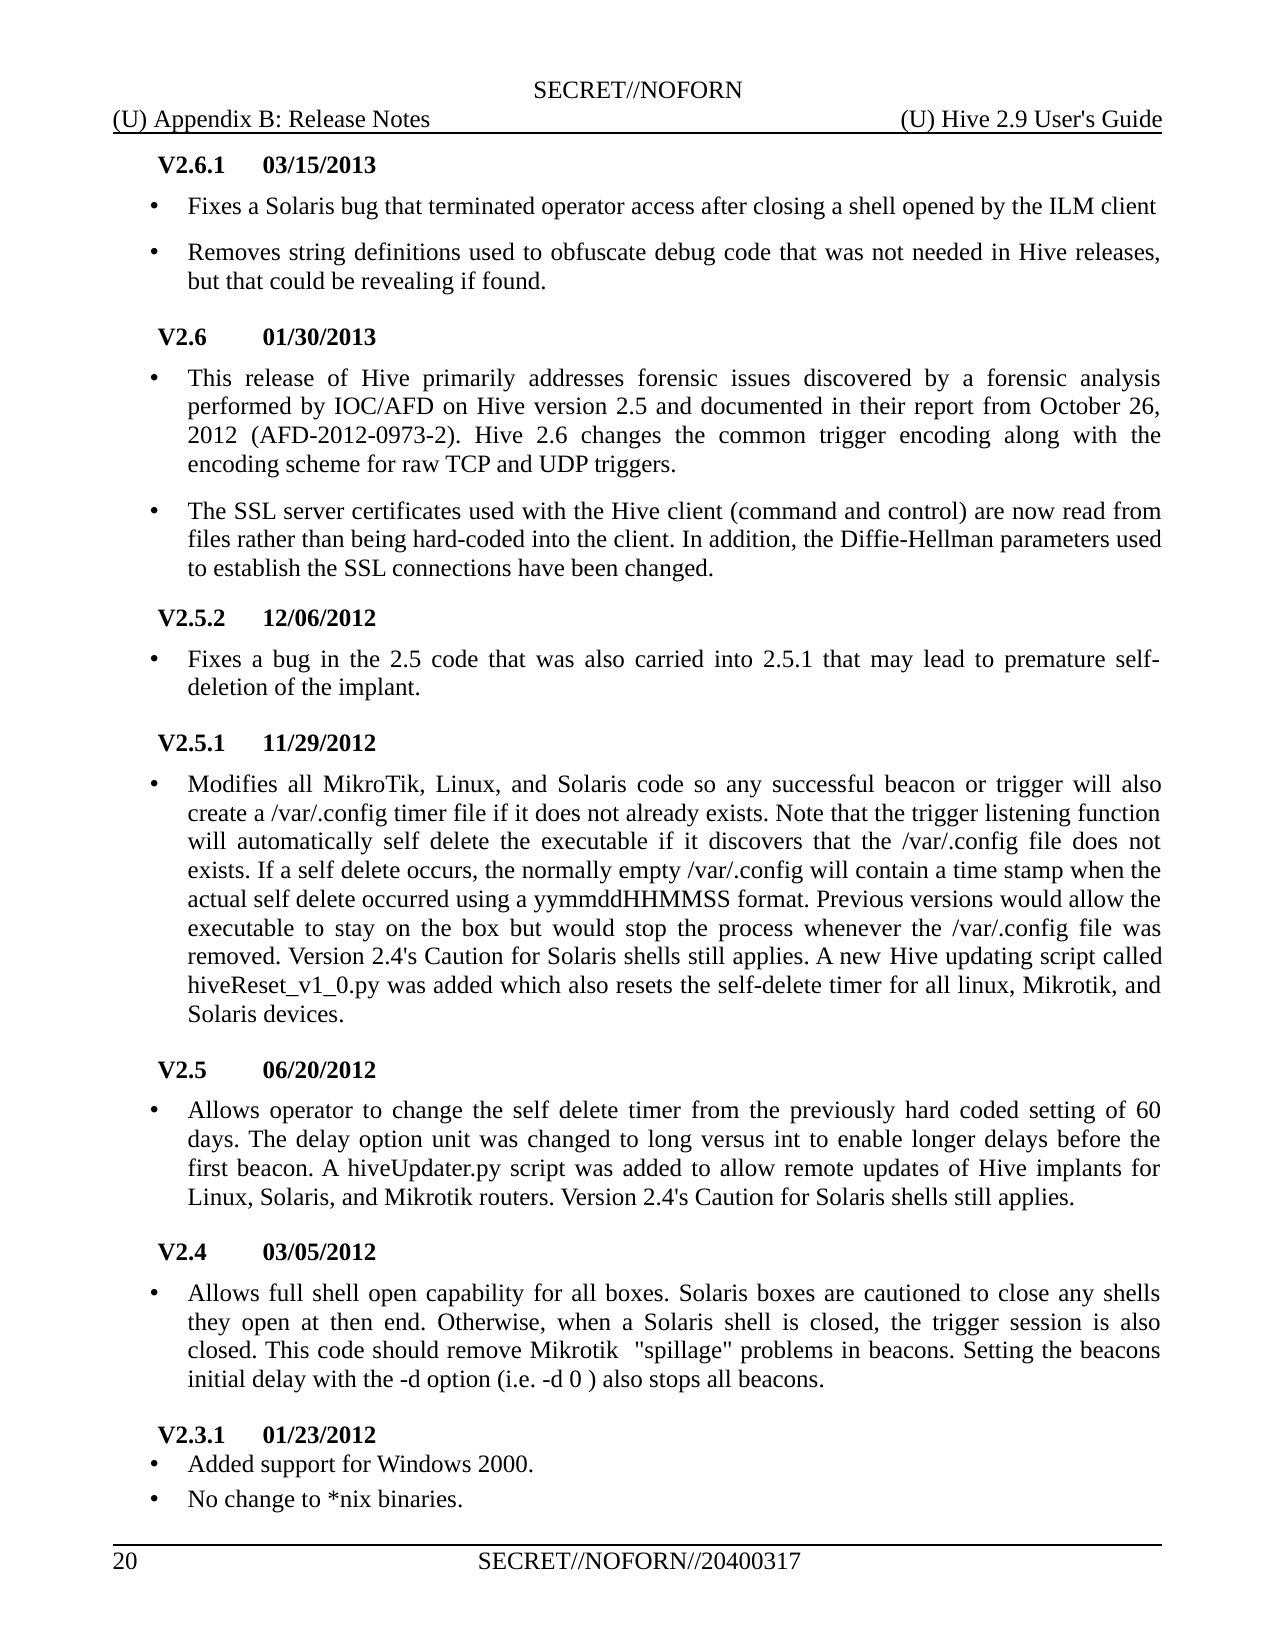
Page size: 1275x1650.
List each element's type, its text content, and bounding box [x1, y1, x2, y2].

subtitle V2.6.1 03/15/2013 [157, 150, 1162, 179]
subtitle V2.5.2 12/06/2012 [157, 603, 1162, 632]
list Allows full shell open capability for all boxes. Solaris boxes are cautioned to close any shells they open at then end. Otherwise, when a Solaris shell is closed, the trigger session is also closed. This code should remove Mikrotik "spillage" problems in beacons. Setting the beacons initial delay with the -d option (i.e. -d 0 ) also stops all beacons. [150, 1278, 1162, 1393]
list The SSL server certificates used with the Hive client (command and control) are now read from files rather than being hard-coded into the client. In addition, the Diffie-Hellman parameters used to establish the SSL connections have been changed. [150, 496, 1162, 582]
subtitle V2.4 03/05/2012 [157, 1237, 1162, 1266]
list Removes string definitions used to obfuscate debug code that was not needed in Hive releases, but that could be revealing if found. [150, 237, 1162, 295]
subtitle V2.6 01/30/2013 [157, 322, 1162, 351]
subtitle V2.5 06/20/2012 [157, 1055, 1162, 1083]
list This release of Hive primarily addresses forensic issues discovered by a forensic analysis performed by IOC/AFD on Hive version 2.5 and documented in their report from October 26, 2012 (AFD-2012-0973-2). Hive 2.6 changes the common trigger encoding along with the encoding scheme for raw TCP and UDP triggers. [150, 363, 1162, 478]
list No change to *nix binaries. [150, 1484, 1162, 1512]
subtitle V2.3.1 01/23/2012 [157, 1420, 1162, 1449]
list Added support for Windows 2000. [150, 1449, 1162, 1478]
list Fixes a bug in the 2.5 code that was also carried into 2.5.1 that may lead to premature self-deletion of the implant. [150, 644, 1162, 701]
list Modifies all MikroTik, Linux, and Solaris code so any successful beacon or trigger will also create a /var/.config timer file if it does not already exists. Note that the trigger listening function will automatically self delete the executable if it discovers that the /var/.config file does not exists. If a self delete occurs, the normally empty /var/.config will contain a time stamp when the actual self delete occurred using a yymmddHHMMSS format. Previous versions would allow the executable to stay on the box but would stop the process whenever the /var/.config file was removed. Version 2.4's Caution for Solaris shells still applies. A new Hive updating script called hiveReset_v1_0.py was added which also resets the self-delete timer for all linux, Mikrotik, and Solaris devices. [150, 769, 1162, 1028]
list Fixes a Solaris bug that terminated operator access after closing a shell opened by the ILM client [150, 191, 1162, 219]
subtitle V2.5.1 11/29/2012 [157, 728, 1162, 757]
list Allows operator to change the self delete timer from the previously hard coded setting of 60 days. The delay option unit was changed to long versus int to enable longer delays before the first beacon. A hiveUpdater.py script was added to allow remote updates of Hive implants for Linux, Solaris, and Mikrotik routers. Version 2.4's Caution for Solaris shells still applies. [150, 1095, 1162, 1210]
